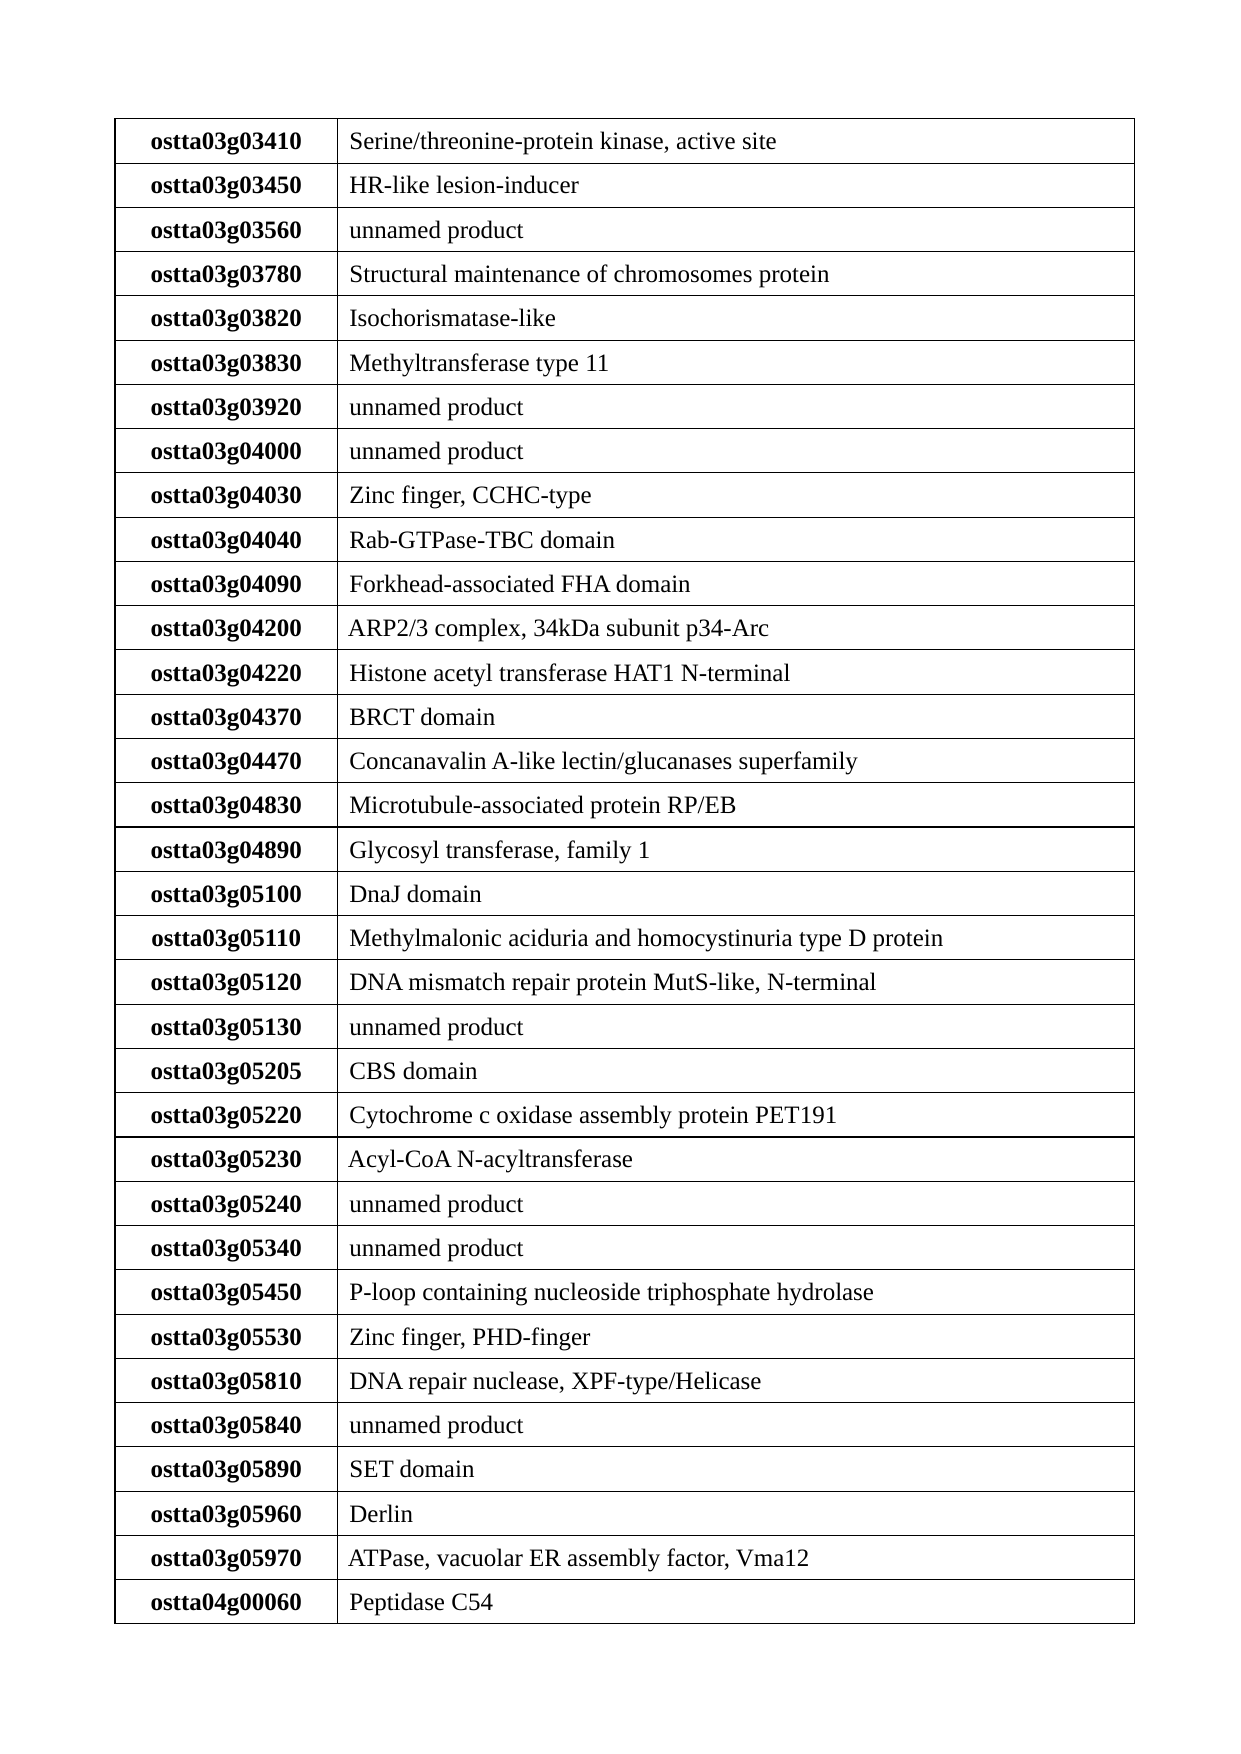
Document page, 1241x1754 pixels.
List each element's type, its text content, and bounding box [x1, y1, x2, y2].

table_cell ostta03g05960 [116, 1492, 337, 1535]
table_cell [1135, 694, 1240, 738]
table_cell DnaJ domain [338, 872, 1134, 915]
table_cell [1135, 1579, 1240, 1623]
table_cell ostta03g05100 [116, 872, 337, 915]
table_cell [1135, 1092, 1240, 1136]
table_cell [1135, 340, 1240, 384]
table_cell [1135, 295, 1240, 339]
table_cell [1135, 1314, 1240, 1358]
table_cell CBS domain [338, 1049, 1134, 1092]
table_cell ostta03g03410 [116, 119, 337, 162]
table_cell Serine/threonine-protein kinase, active site [338, 119, 1134, 162]
table_cell unnamed product [338, 1005, 1134, 1048]
table_cell [1135, 561, 1240, 605]
table_cell ostta03g05240 [116, 1182, 337, 1225]
table_cell ATPase, vacuolar ER assembly factor, Vma12 [338, 1536, 1134, 1579]
table_cell [1135, 826, 1240, 871]
table_cell ARP2/3 complex, 34kDa subunit p34-Arc [338, 606, 1134, 649]
table_cell ostta04g00060 [116, 1580, 337, 1623]
table_cell [1135, 1269, 1240, 1313]
table_cell [1135, 915, 1240, 959]
table_cell ostta03g05220 [116, 1093, 337, 1136]
table_cell ostta03g05530 [116, 1315, 337, 1358]
table_cell [1135, 1004, 1240, 1048]
table_cell ostta03g05450 [116, 1270, 337, 1313]
table_cell DNA mismatch repair protein MutS-like, N-terminal [338, 960, 1134, 1003]
table_cell Concanavalin A-like lectin/glucanases superfamily [338, 739, 1134, 782]
table_cell ostta03g04090 [116, 562, 337, 605]
table_cell Microtubule-associated protein RP/EB [338, 783, 1134, 826]
table_cell [1135, 1136, 1240, 1181]
table_cell [1135, 1535, 1240, 1579]
table_cell ostta03g05340 [116, 1226, 337, 1269]
table_cell [1135, 1446, 1240, 1491]
table_cell ostta03g04890 [116, 828, 337, 871]
table_cell Rab-GTPase-TBC domain [338, 518, 1134, 561]
table_cell [1135, 428, 1240, 472]
table_cell Glycosyl transferase, family 1 [338, 828, 1134, 871]
table_cell ostta03g03820 [116, 296, 337, 339]
table_cell [1135, 871, 1240, 915]
table_cell ostta03g05230 [116, 1138, 337, 1181]
table_cell DNA repair nuclease, XPF-type/Helicase [338, 1359, 1134, 1402]
table_cell [1135, 605, 1240, 649]
table_cell Methyltransferase type 11 [338, 341, 1134, 384]
table_cell ostta03g03450 [116, 164, 337, 207]
table_cell ostta03g04370 [116, 695, 337, 738]
table_cell [1135, 472, 1240, 517]
table_cell Forkhead-associated FHA domain [338, 562, 1134, 605]
table_cell P-loop containing nucleoside triphosphate hydrolase [338, 1270, 1134, 1313]
table_cell ostta03g03780 [116, 252, 337, 295]
table_cell ostta03g03560 [116, 208, 337, 251]
table_cell Derlin [338, 1492, 1134, 1535]
table_cell Methylmalonic aciduria and homocystinuria type D protein [338, 916, 1134, 959]
table_cell [1135, 163, 1240, 207]
table_cell unnamed product [338, 1182, 1134, 1225]
table_cell unnamed product [338, 385, 1134, 428]
table_cell [1135, 1491, 1240, 1535]
table_cell ostta03g04000 [116, 429, 337, 472]
table_cell unnamed product [338, 208, 1134, 251]
table_cell Peptidase C54 [338, 1580, 1134, 1623]
table_cell ostta03g04040 [116, 518, 337, 561]
table_cell ostta03g04830 [116, 783, 337, 826]
table_cell Acyl-CoA N-acyltransferase [338, 1138, 1134, 1181]
table_cell BRCT domain [338, 695, 1134, 738]
table_cell ostta03g05120 [116, 960, 337, 1003]
table_cell unnamed product [338, 1226, 1134, 1269]
table_cell [1135, 384, 1240, 428]
table_cell Zinc finger, CCHC-type [338, 473, 1134, 517]
table_cell unnamed product [338, 429, 1134, 472]
table_cell [1135, 649, 1240, 694]
table_cell [1135, 118, 1240, 162]
table_cell ostta03g05890 [116, 1447, 337, 1491]
table_cell [1135, 1225, 1240, 1269]
table_cell [1135, 738, 1240, 782]
table_cell ostta03g05205 [116, 1049, 337, 1092]
table_cell ostta03g04200 [116, 606, 337, 649]
table_cell [1135, 1358, 1240, 1402]
table_cell Isochorismatase-like [338, 296, 1134, 339]
table_cell Histone acetyl transferase HAT1 N-terminal [338, 650, 1134, 694]
table_cell ostta03g05970 [116, 1536, 337, 1579]
table_cell ostta03g05810 [116, 1359, 337, 1402]
table_cell ostta03g04030 [116, 473, 337, 517]
table_cell ostta03g04220 [116, 650, 337, 694]
table_cell HR-like lesion-inducer [338, 164, 1134, 207]
table_cell Zinc finger, PHD-finger [338, 1315, 1134, 1358]
table_cell ostta03g04470 [116, 739, 337, 782]
table_cell SET domain [338, 1447, 1134, 1491]
table_cell ostta03g03920 [116, 385, 337, 428]
table_cell [1135, 517, 1240, 561]
table_cell [1135, 1402, 1240, 1446]
table_cell [1135, 1048, 1240, 1092]
table_cell Cytochrome c oxidase assembly protein PET191 [338, 1093, 1134, 1136]
table_cell ostta03g05110 [116, 916, 337, 959]
table_cell Structural maintenance of chromosomes protein [338, 252, 1134, 295]
table_cell [1135, 251, 1240, 295]
table_cell ostta03g05840 [116, 1403, 337, 1446]
table_cell [1135, 1181, 1240, 1225]
table_cell [1135, 782, 1240, 826]
table_cell ostta03g03830 [116, 341, 337, 384]
table_cell unnamed product [338, 1403, 1134, 1446]
table_cell [1135, 207, 1240, 251]
table_cell [1135, 959, 1240, 1003]
table_cell ostta03g05130 [116, 1005, 337, 1048]
